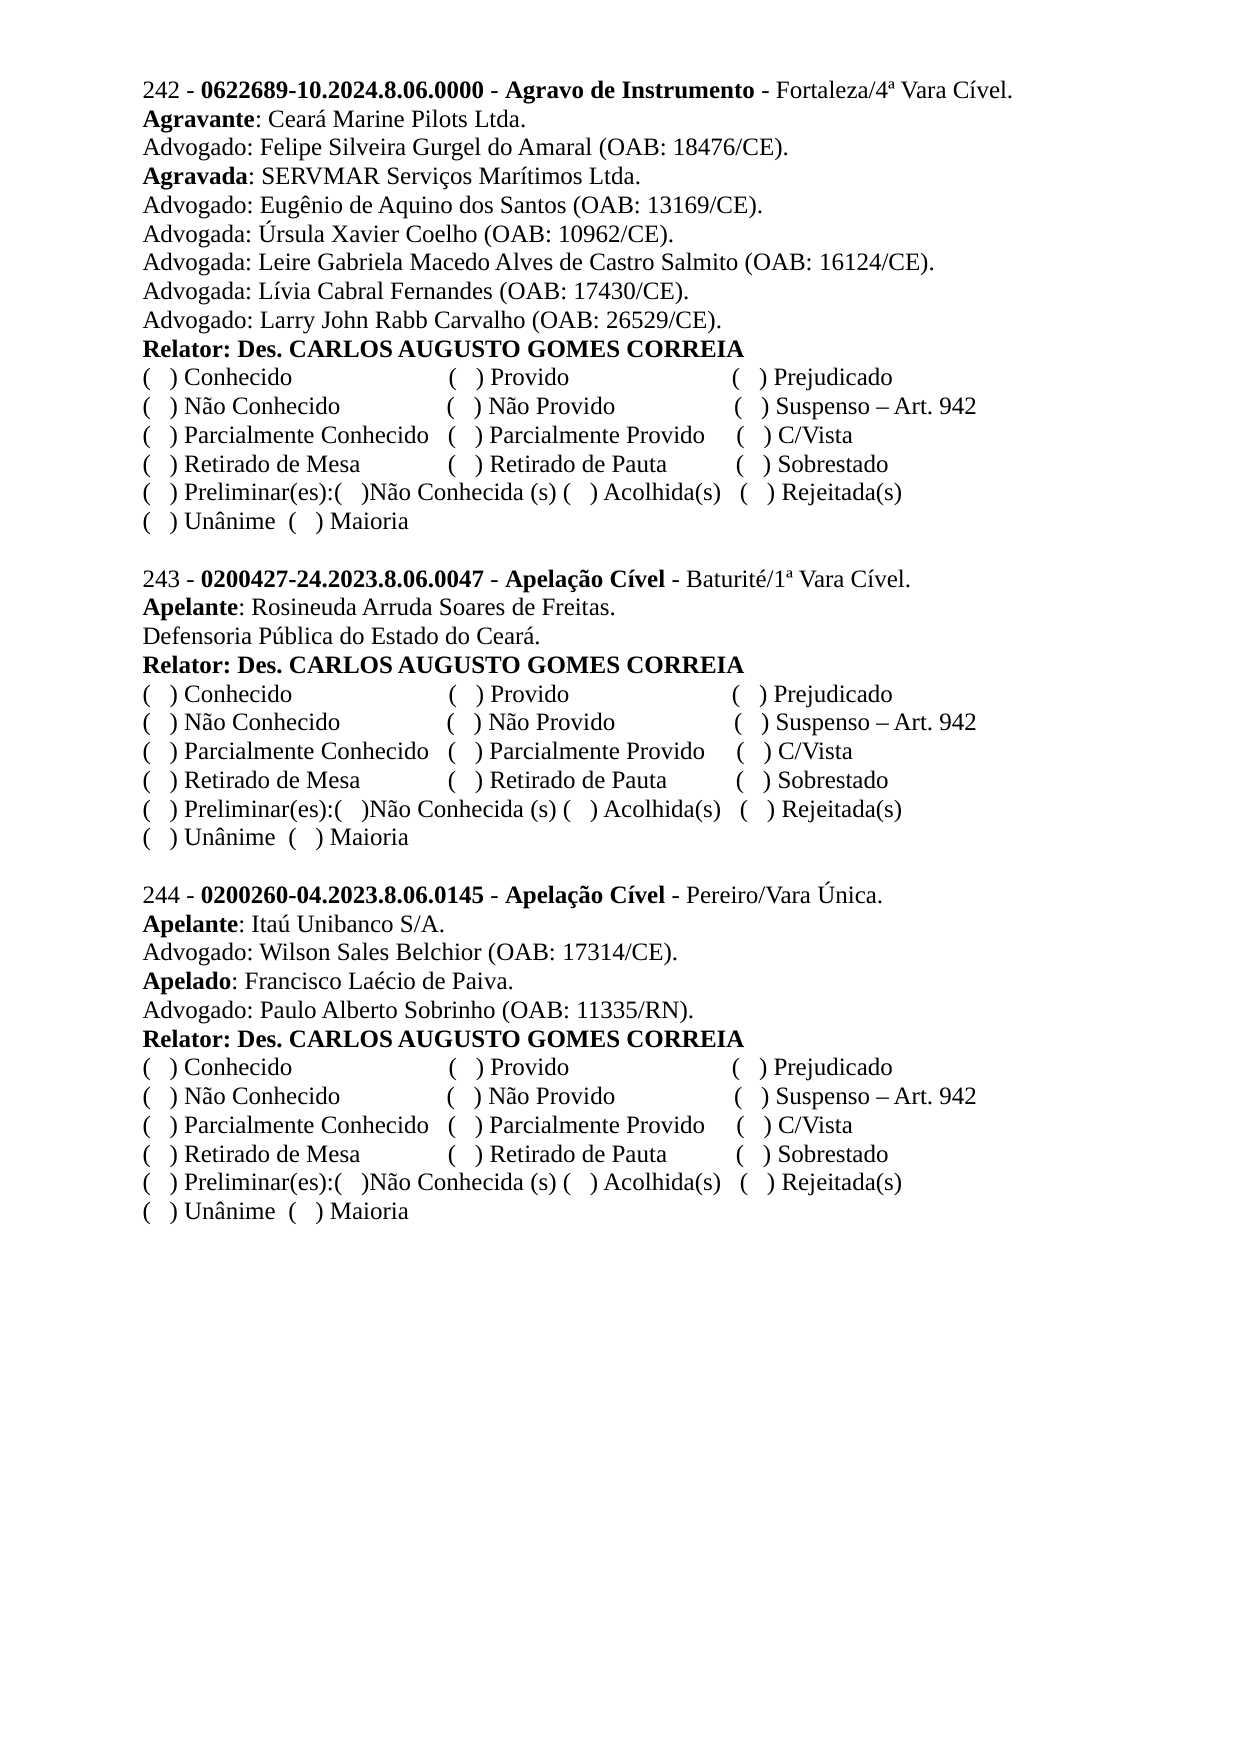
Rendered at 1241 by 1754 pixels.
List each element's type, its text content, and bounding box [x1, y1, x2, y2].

text Apelante: Itaú Unibanco S/A. [142, 909, 1141, 937]
text Relator: Des. CARLOS AUGUSTO GOMES CORREIA [142, 334, 1141, 362]
text Relator: Des. CARLOS AUGUSTO GOMES CORREIA [142, 650, 1141, 679]
text Advogado: Eugênio de Aquino dos Santos (OAB: 13169/CE). [142, 190, 1141, 219]
text ( ) Conhecido ( ) Provido ( ) Prejudicado [142, 1052, 1141, 1081]
text 242 - 0622689-10.2024.8.06.0000 - Agravo de Instrumento - Fortaleza/4ª Vara Cível. [142, 75, 1141, 104]
text ( ) Retirado de Mesa ( ) Retirado de Pauta ( ) Sobrestado [142, 765, 1158, 794]
text ( ) Parcialmente Conhecido ( ) Parcialmente Provido ( ) C/Vista [142, 420, 1158, 449]
text Defensoria Pública do Estado do Ceará. [142, 621, 1141, 650]
text ( ) Conhecido ( ) Provido ( ) Prejudicado [142, 679, 1141, 707]
text ( ) Não Conhecido ( ) Não Provido ( ) Suspenso – Art. 942 [142, 1081, 1158, 1110]
text Agravante: Ceará Marine Pilots Ltda. [142, 104, 1141, 132]
text Relator: Des. CARLOS AUGUSTO GOMES CORREIA [142, 1024, 1141, 1052]
text Advogada: Úrsula Xavier Coelho (OAB: 10962/CE). [142, 219, 1141, 247]
text 244 - 0200260-04.2023.8.06.0145 - Apelação Cível - Pereiro/Vara Única. [142, 880, 1141, 909]
text ( ) Unânime ( ) Maioria [142, 506, 1158, 535]
text ( ) Parcialmente Conhecido ( ) Parcialmente Provido ( ) C/Vista [142, 736, 1158, 765]
text Advogada: Leire Gabriela Macedo Alves de Castro Salmito (OAB: 16124/CE). [142, 247, 1141, 276]
text ( ) Preliminar(es):( )Não Conhecida (s) ( ) Acolhida(s) ( ) Rejeitada(s) [142, 794, 1158, 822]
text ( ) Parcialmente Conhecido ( ) Parcialmente Provido ( ) C/Vista [142, 1110, 1158, 1139]
text ( ) Não Conhecido ( ) Não Provido ( ) Suspenso – Art. 942 [142, 707, 1158, 736]
text ( ) Não Conhecido ( ) Não Provido ( ) Suspenso – Art. 942 [142, 391, 1158, 420]
text Advogado: Wilson Sales Belchior (OAB: 17314/CE). [142, 937, 1141, 966]
text Advogada: Lívia Cabral Fernandes (OAB: 17430/CE). [142, 276, 1141, 305]
text Advogado: Felipe Silveira Gurgel do Amaral (OAB: 18476/CE). [142, 132, 1141, 161]
text Advogado: Paulo Alberto Sobrinho (OAB: 11335/RN). [142, 995, 1141, 1024]
text Advogado: Larry John Rabb Carvalho (OAB: 26529/CE). [142, 305, 1141, 334]
text ( ) Preliminar(es):( )Não Conhecida (s) ( ) Acolhida(s) ( ) Rejeitada(s) [142, 477, 1158, 506]
text ( ) Unânime ( ) Maioria [142, 822, 1158, 851]
text Apelado: Francisco Laécio de Paiva. [142, 966, 1141, 995]
text ( ) Conhecido ( ) Provido ( ) Prejudicado [142, 362, 1141, 391]
text Agravada: SERVMAR Serviços Marítimos Ltda. [142, 161, 1141, 190]
text ( ) Preliminar(es):( )Não Conhecida (s) ( ) Acolhida(s) ( ) Rejeitada(s) [142, 1167, 1158, 1196]
text ( ) Retirado de Mesa ( ) Retirado de Pauta ( ) Sobrestado [142, 1139, 1158, 1167]
text ( ) Unânime ( ) Maioria [142, 1196, 1158, 1225]
text 243 - 0200427-24.2023.8.06.0047 - Apelação Cível - Baturité/1ª Vara Cível. [142, 564, 1141, 592]
text Apelante: Rosineuda Arruda Soares de Freitas. [142, 592, 1141, 621]
text ( ) Retirado de Mesa ( ) Retirado de Pauta ( ) Sobrestado [142, 449, 1158, 477]
